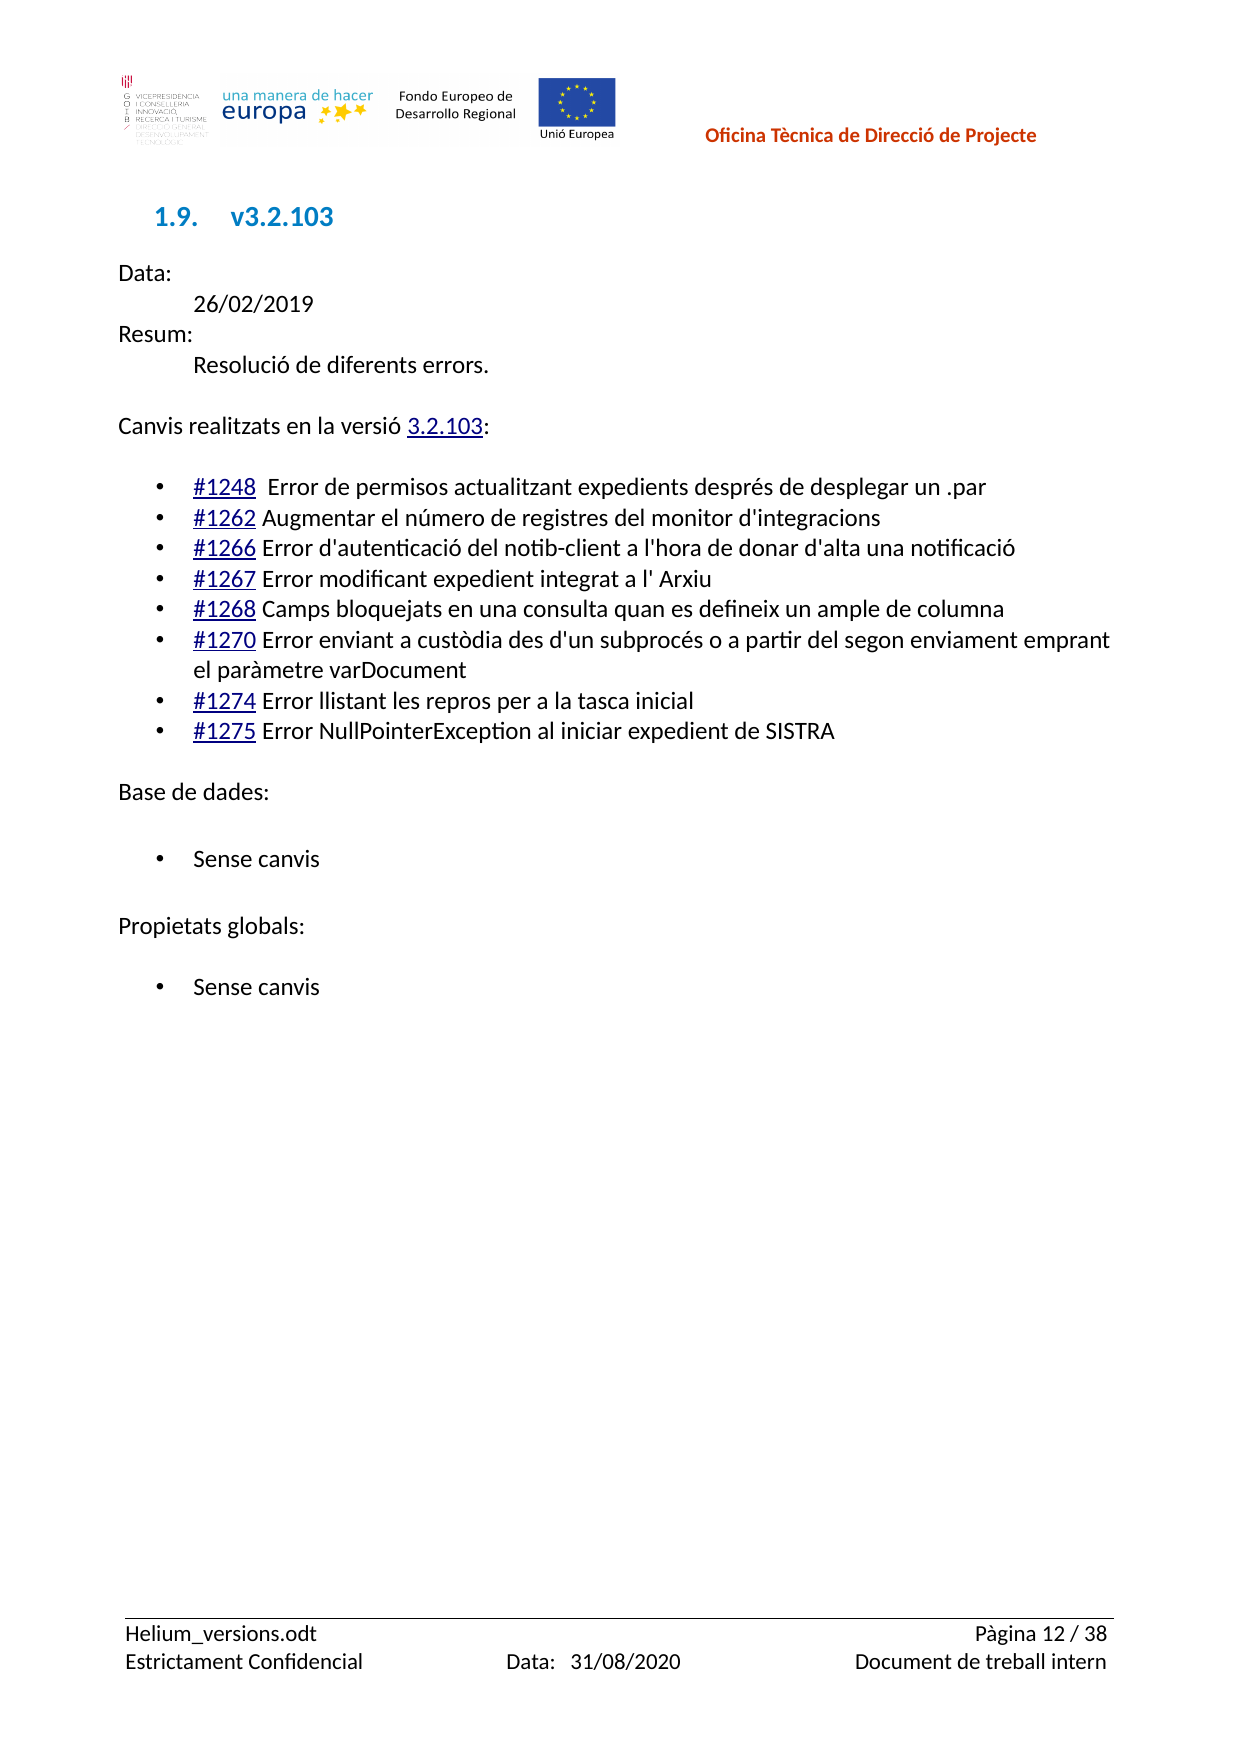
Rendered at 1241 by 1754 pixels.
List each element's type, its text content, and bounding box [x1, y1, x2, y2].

list #1268 Camps bloquejats en una consulta quan es defineix un ample de columna [156, 593, 1122, 624]
picture [118, 73, 213, 147]
list #1267 Error modificant expedient integrat a l' Arxiu [156, 563, 1122, 593]
list #1275 Error NullPointerException al iniciar expedient de SISTRA [156, 715, 1122, 746]
text Resolució de diferents errors. [118, 349, 1122, 380]
list #1274 Error llistant les repros per a la tasca inicial [156, 685, 1122, 715]
text Base de dades: [118, 776, 1122, 807]
list #1262 Augmentar el número de registres del monitor d'integracions [156, 502, 1122, 532]
list #1266 Error d'autenticació del notib-client a l'hora de donar d'alta una notificació [156, 532, 1122, 563]
picture [219, 73, 621, 147]
list #1270 Error enviant a custòdia des d'un subprocés o a partir del segon enviament emprant el paràmetre varDocument [156, 624, 1122, 685]
text Resum: [118, 319, 1122, 349]
list #1248 Error de permisos actualitzant expedients després de desplegar un .par [156, 471, 1122, 502]
subtitle v3.2.103 [153, 198, 1122, 234]
list Sense canvis [156, 971, 1122, 1002]
text 26/02/2019 [118, 288, 1122, 319]
text Propietats globals: [118, 910, 1122, 941]
text Canvis realitzats en la versió 3.2.103: [118, 410, 1122, 441]
text Data: [118, 258, 1122, 288]
list Sense canvis [156, 843, 1122, 874]
